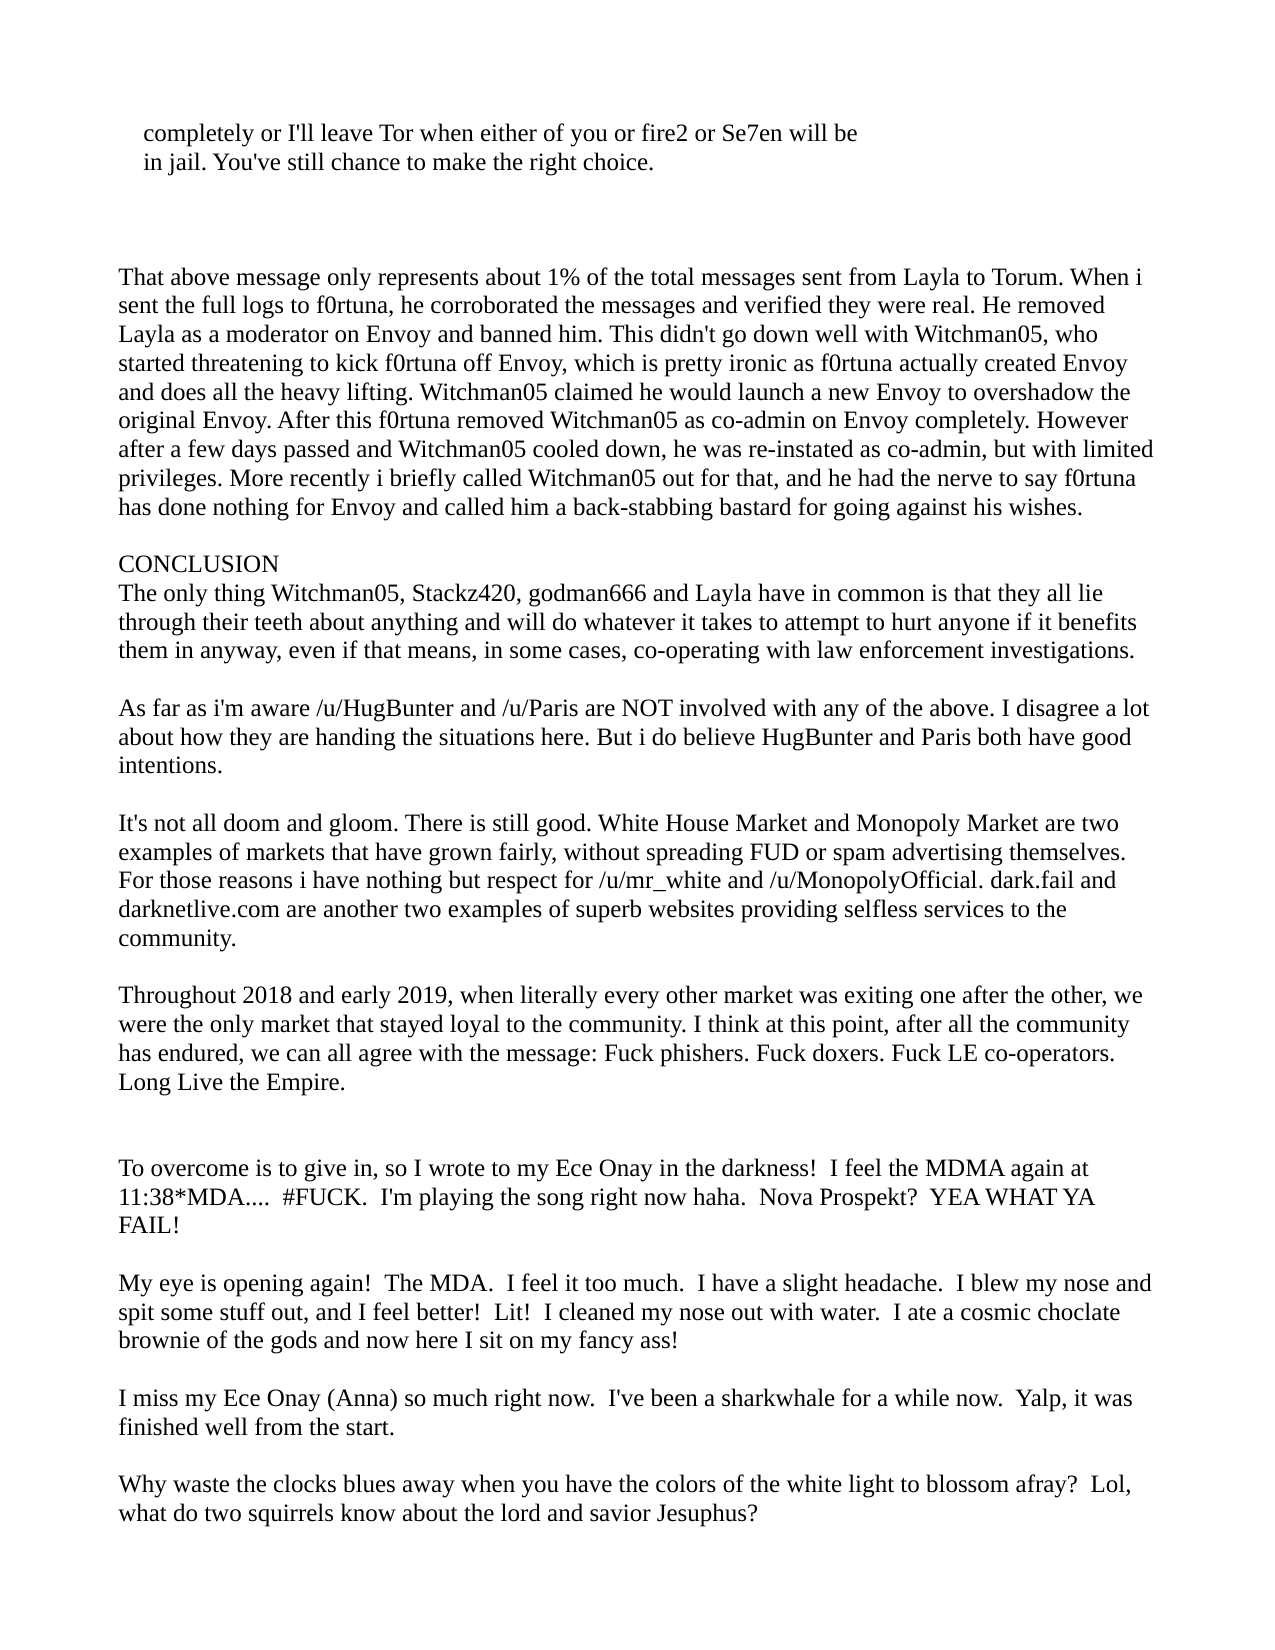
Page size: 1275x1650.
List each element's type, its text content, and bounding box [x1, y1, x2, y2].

text It's not all doom and gloom. There is still good. White House Market and Monopoly Market are two examples of markets that have grown fairly, without spreading FUD or spam advertising themselves. For those reasons i have nothing but respect for /u/mr_white and /u/MonopolyOfficial. dark.fail and darknetlive.com are another two examples of superb websites providing selfless services to the community. [118, 808, 1157, 952]
text completely or I'll leave Tor when either of you or fire2 or Se7en will be [118, 118, 1157, 147]
text Why waste the clocks blues away when you have the colors of the white light to blossom afray? Lol, what do two squirrels know about the lord and savior Jesuphus? [118, 1469, 1157, 1527]
text in jail. You've still chance to make the right choice. [118, 147, 1157, 176]
text CONCLUSION [118, 549, 1157, 578]
text As far as i'm aware /u/HugBunter and /u/Paris are NOT involved with any of the above. I disagree a lot about how they are handing the situations here. But i do believe HugBunter and Paris both have good intentions. [118, 693, 1157, 779]
text To overcome is to give in, so I wrote to my Ece Onay in the darkness! I feel the MDMA again at 11:38*MDA.... #FUCK. I'm playing the song right now haha. Nova Prospekt? YEA WHAT YA FAIL! [118, 1153, 1157, 1239]
text Throughout 2018 and early 2019, when literally every other market was exiting one after the other, we were the only market that stayed loyal to the community. I think at this point, after all the community has endured, we can all agree with the message: Fuck phishers. Fuck doxers. Fuck LE co-operators. Long Live the Empire. [118, 981, 1157, 1096]
text The only thing Witchman05, Stackz420, godman666 and Layla have in common is that they all lie through their teeth about anything and will do whatever it takes to attempt to hurt anyone if it benefits them in anyway, even if that means, in some cases, co-operating with law enforcement investigations. [118, 578, 1157, 664]
text That above message only represents about 1% of the total messages sent from Layla to Torum. When i sent the full logs to f0rtuna, he corroborated the messages and verified they were real. He removed Layla as a moderator on Envoy and banned him. This didn't go down well with Witchman05, who started threatening to kick f0rtuna off Envoy, which is pretty ironic as f0rtuna actually created Envoy and does all the heavy lifting. Witchman05 claimed he would launch a new Envoy to overshadow the original Envoy. After this f0rtuna removed Witchman05 as co-admin on Envoy completely. However after a few days passed and Witchman05 cooled down, he was re-instated as co-admin, but with limited privileges. More recently i briefly called Witchman05 out for that, and he had the nerve to say f0rtuna has done nothing for Envoy and called him a back-stabbing bastard for going against his wishes. [118, 262, 1157, 521]
text My eye is opening again! The MDA. I feel it too much. I have a slight headache. I blew my nose and spit some stuff out, and I feel better! Lit! I cleaned my nose out with water. I ate a cosmic choclate brownie of the gods and now here I sit on my fancy ass! [118, 1268, 1157, 1354]
text I miss my Ece Onay (Anna) so much right now. I've been a sharkwhale for a while now. Yalp, it was finished well from the start. [118, 1383, 1157, 1441]
